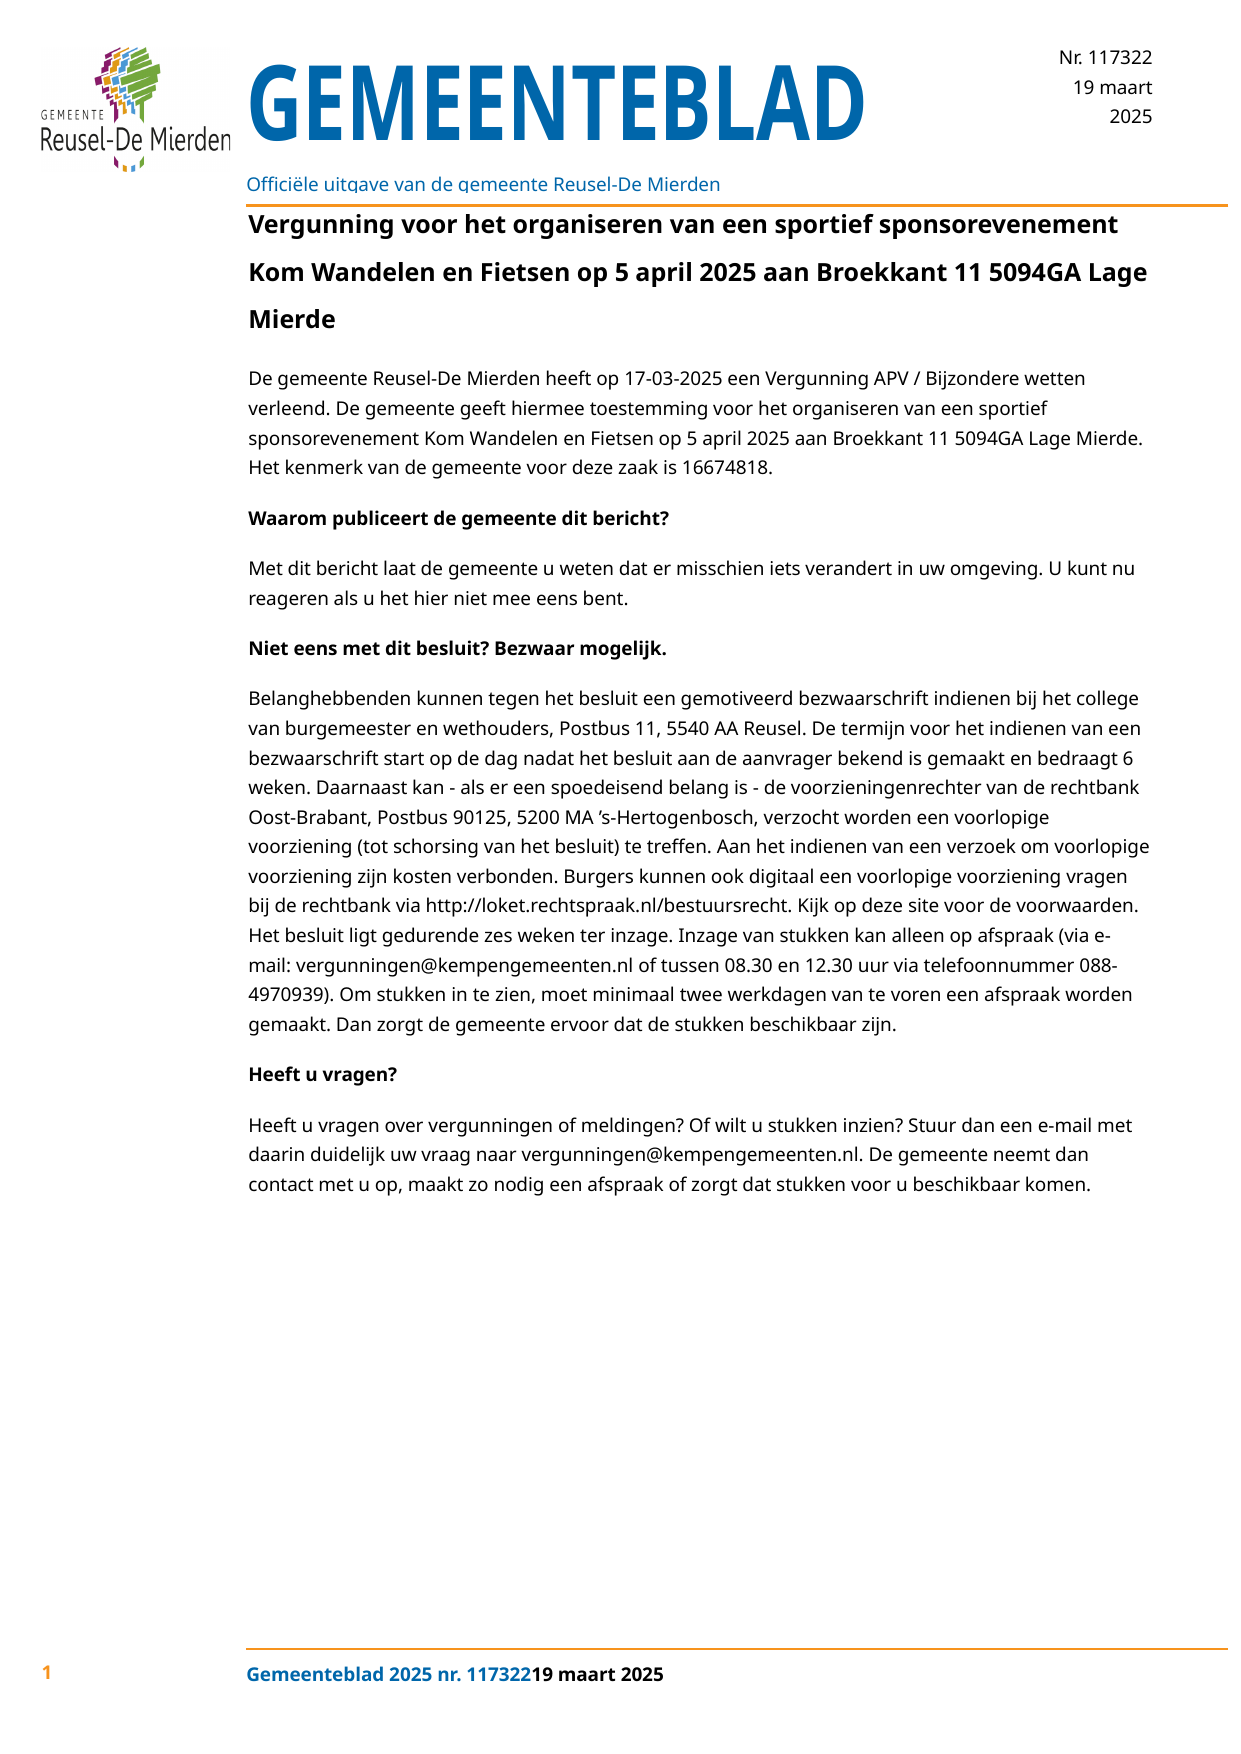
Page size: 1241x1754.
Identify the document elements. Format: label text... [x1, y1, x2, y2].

text Met dit bericht laat de gemeente u weten dat er misschien iets verandert in uw omgeving. U kunt nu reageren als u het hier niet mee eens bent. [248, 555, 1152, 610]
text De gemeente Reusel-De Mierden heeft op 17-03-2025 een Vergunning APV / Bijzondere wetten verleend. De gemeente geeft hiermee toestemming voor het organiseren van een sportief sponsorevenement Kom Wandelen en Fietsen op 5 april 2025 aan Broekkant 11 5094GA Lage Mierde. Het kenmerk van de gemeente voor deze zaak is 16674818. [248, 366, 1152, 480]
text Waarom publiceert de gemeente dit bericht? [248, 505, 1152, 530]
text Heeft u vragen over vergunningen of meldingen? Of wilt u stukken inzien? Stuur dan een e-mail met daarin duidelijk uw vraag naar vergunningen@kempengemeenten.nl. De gemeente neemt dan contact met u op, maakt zo nodig een afspraak of zorgt dat stukken voor u beschikbaar komen. [248, 1112, 1152, 1197]
picture [41, 47, 231, 172]
text Heeft u vragen? [248, 1061, 1152, 1087]
text Vergunning voor het organiseren van een sportief sponsorevenement Kom Wandelen en Fietsen op 5 april 2025 aan Broekkant 11 5094GA Lage Mierde [248, 207, 1152, 336]
text Niet eens met dit besluit? Bezwaar mogelijk. [248, 635, 1152, 661]
text Belanghebbenden kunnen tegen het besluit een gemotiveerd bezwaarschrift indienen bij het college van burgemeester en wethouders, Postbus 11, 5540 AA Reusel. De termijn voor het indienen van een bezwaarschrift start op de dag nadat het besluit aan de aanvrager bekend is gemaakt en bedraagt 6 weken. Daarnaast kan - als er een spoedeisend belang is - de voorzieningenrechter van de rechtbank Oost-Brabant, Postbus 90125, 5200 MA ’s-Hertogenbosch, verzocht worden een voorlopige voorziening (tot schorsing van het besluit) te treffen. Aan het indienen van een verzoek om voorlopige voorziening zijn kosten verbonden. Burgers kunnen ook digitaal een voorlopige voorziening vragen bij de rechtbank via http://loket.rechtspraak.nl/bestuursrecht. Kijk op deze site voor de voorwaarden. Het besluit ligt gedurende zes weken ter inzage. Inzage van stukken kan alleen op afspraak (via e-mail: vergunningen@kempengemeenten.nl of tussen 08.30 en 12.30 uur via telefoonnummer 088-4970939). Om stukken in te zien, moet minimaal twee werkdagen van te voren een afspraak worden gemaakt. Dan zorgt de gemeente ervoor dat de stukken beschikbaar zijn. [248, 686, 1152, 1037]
